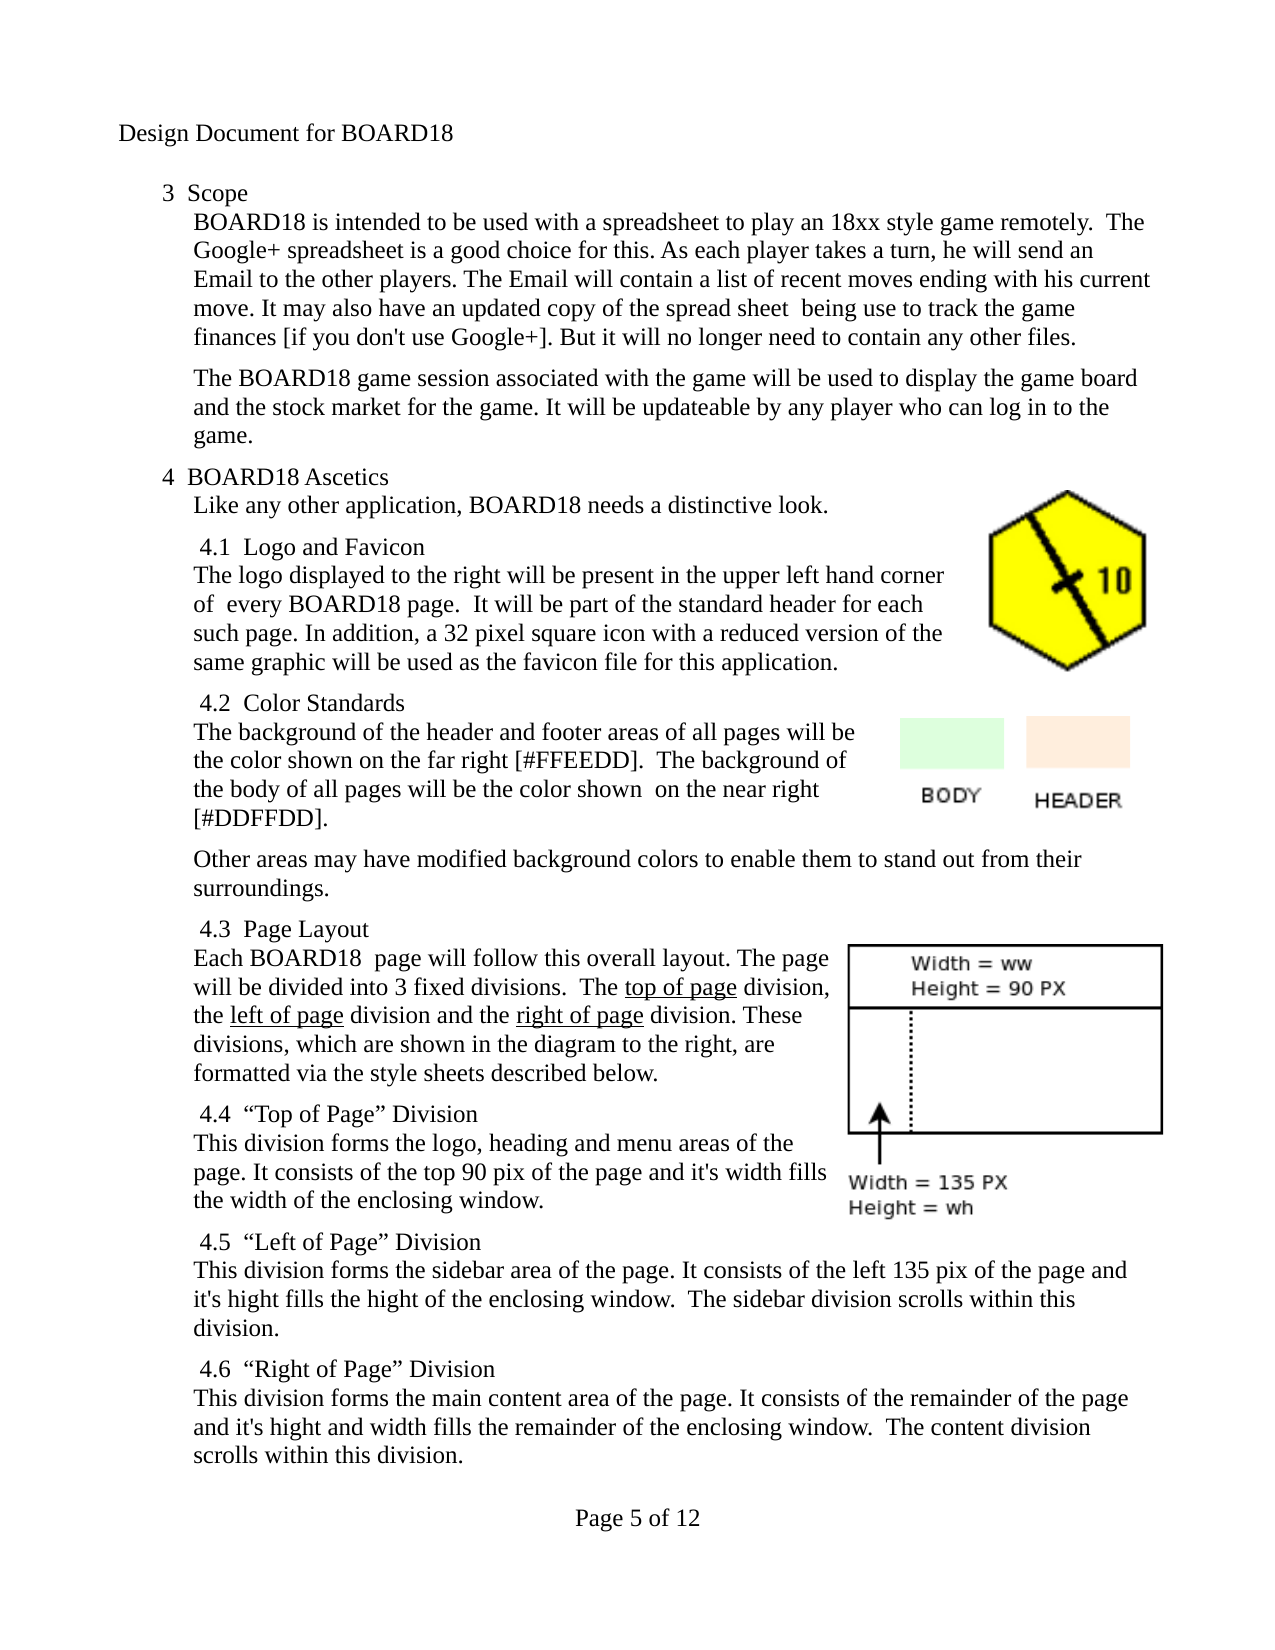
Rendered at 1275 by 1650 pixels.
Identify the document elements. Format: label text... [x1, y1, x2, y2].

list “Right of Page” Division [193, 1354, 1157, 1383]
text BOARD18 is intended to be used with a spreadsheet to play an 18xx style game remotely. The Google+ spreadsheet is a good choice for this. As each player takes a turn, he will send an Email to the other players. The Email will contain a list of recent moves ending with his current move. It may also have an updated copy of the spread sheet being use to track the game finances [if you don't use Google+]. But it will no longer need to contain any other files. [193, 207, 1157, 351]
list “Left of Page” Division [193, 1227, 1157, 1256]
text This division forms the logo, heading and menu areas of the page. It consists of the top 90 pix of the page and it's width fills the width of the enclosing window. [193, 1128, 847, 1214]
picture [900, 718, 1005, 822]
list Scope [156, 178, 1157, 207]
picture [847, 944, 1164, 1221]
picture [1026, 716, 1131, 821]
text The background of the header and footer areas of all pages will be the color shown on the far right [#FFEEDD]. The background of the body of all pages will be the color shown on the near right [#DDFFDD]. [193, 717, 860, 832]
text Other areas may have modified background colors to enable them to stand out from their surroundings. [193, 844, 1157, 902]
list Page Layout [193, 914, 1157, 943]
text This division forms the sidebar area of the page. It consists of the left 135 pix of the page and it's hight fills the hight of the enclosing window. The sidebar division scrolls within this division. [193, 1256, 1157, 1342]
text The BOARD18 game session associated with the game will be used to display the game board and the stock market for the game. It will be updateable by any player who can log in to the game. [193, 363, 1157, 449]
text Like any other application, BOARD18 needs a distinctive look. [193, 491, 979, 519]
list Logo and Favicon [193, 532, 979, 561]
list “Top of Page” Division [193, 1099, 847, 1128]
list BOARD18 Ascetics [156, 462, 1157, 491]
picture [979, 490, 1157, 678]
text This division forms the main content area of the page. It consists of the remainder of the page and it's hight and width fills the remainder of the enclosing window. The content division scrolls within this division. [193, 1383, 1157, 1469]
text The logo displayed to the right will be present in the upper left hand corner of every BOARD18 page. It will be part of the standard header for each such page. In addition, a 32 pixel square icon with a reduced version of the same graphic will be used as the favicon file for this application. [193, 561, 952, 676]
text Each BOARD18 page will follow this overall layout. The page will be divided into 3 fixed divisions. The top of page division, the left of page division and the right of page division. These divisions, which are shown in the diagram to the right, are formatted via the style sheets described below. [193, 943, 1157, 1087]
list Color Standards [193, 688, 1157, 717]
